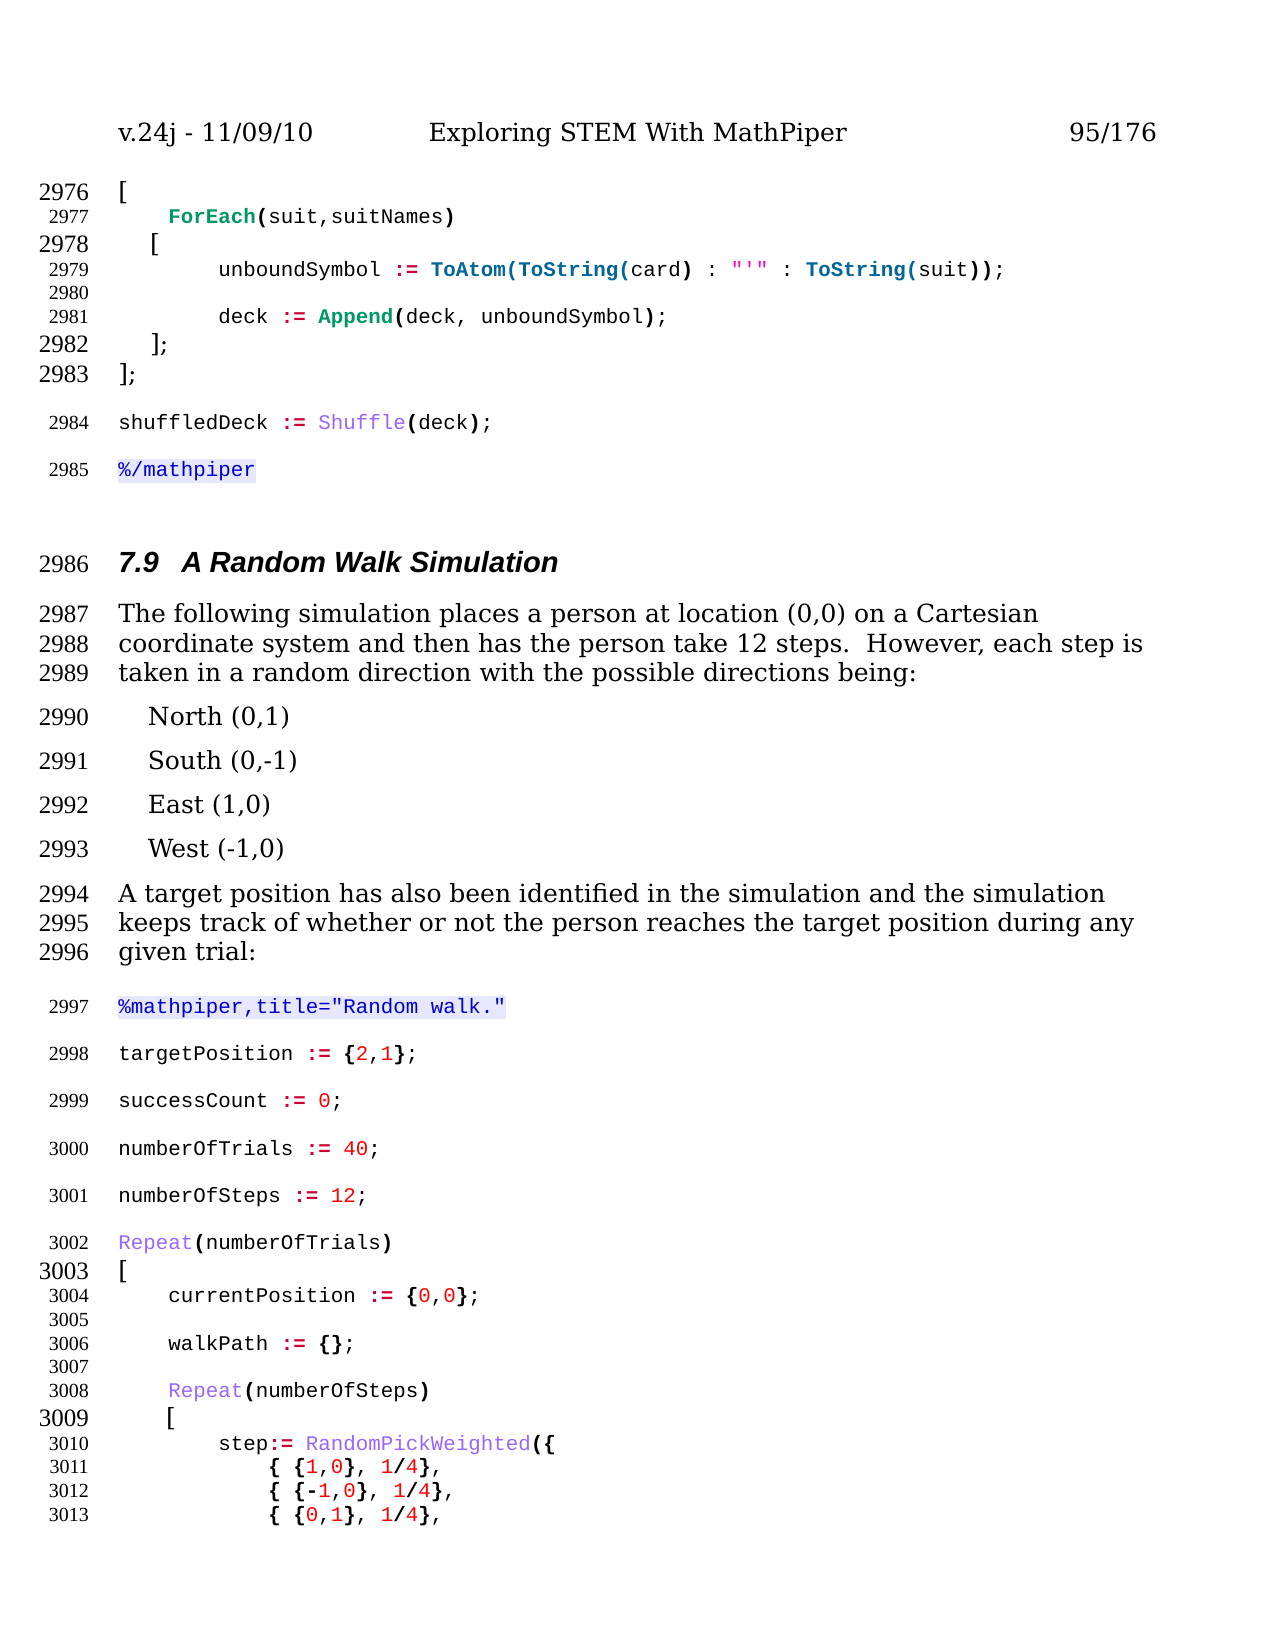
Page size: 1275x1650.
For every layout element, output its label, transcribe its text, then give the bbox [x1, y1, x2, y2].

text walkPath := {}; [118, 1332, 1157, 1356]
text West (-1,0) [148, 834, 1157, 864]
text East (1,0) [148, 790, 1157, 819]
text successCount := 0; [118, 1091, 1157, 1114]
text [ [118, 229, 1157, 259]
text { {-1,0}, 1/4}, [118, 1480, 1157, 1503]
text The following simulation places a person at location (0,0) on a Cartesian coordinate system and then has the person take 12 steps. However, each step is taken in a random direction with the possible directions being: [118, 599, 1157, 687]
text %/mathpiper [118, 459, 1157, 483]
text deck := Append(deck, unboundSymbol); [118, 306, 1157, 330]
text numberOfSteps := 12; [118, 1185, 1157, 1209]
subtitle A Random Walk Simulation [118, 545, 1157, 579]
text [ [118, 177, 1157, 206]
text South (0,-1) [148, 746, 1157, 775]
text shuffledDeck := Shuffle(deck); [118, 412, 1157, 435]
text %mathpiper,title="Random walk." [118, 996, 1157, 1019]
text [ [118, 1403, 1157, 1433]
text Repeat(numberOfSteps) [118, 1380, 1157, 1403]
text ForEach(suit,suitNames) [118, 206, 1157, 229]
text Repeat(numberOfTrials) [118, 1232, 1157, 1256]
text ]; [118, 330, 1157, 359]
text numberOfTrials := 40; [118, 1138, 1157, 1161]
text { {1,0}, 1/4}, [118, 1456, 1157, 1480]
text [ [118, 1256, 1157, 1285]
text step:= RandomPickWeighted({ [118, 1433, 1157, 1456]
text currentPosition := {0,0}; [118, 1285, 1157, 1309]
text { {0,1}, 1/4}, [118, 1503, 1157, 1527]
text ]; [118, 359, 1157, 388]
text unboundSymbol := ToAtom(ToString(card) : "'" : ToString(suit)); [118, 259, 1157, 282]
text North (0,1) [148, 702, 1157, 731]
text targetPosition := {2,1}; [118, 1043, 1157, 1067]
text A target position has also been identified in the simulation and the simulation keeps track of whether or not the person reaches the target position during any given trial: [118, 879, 1157, 966]
